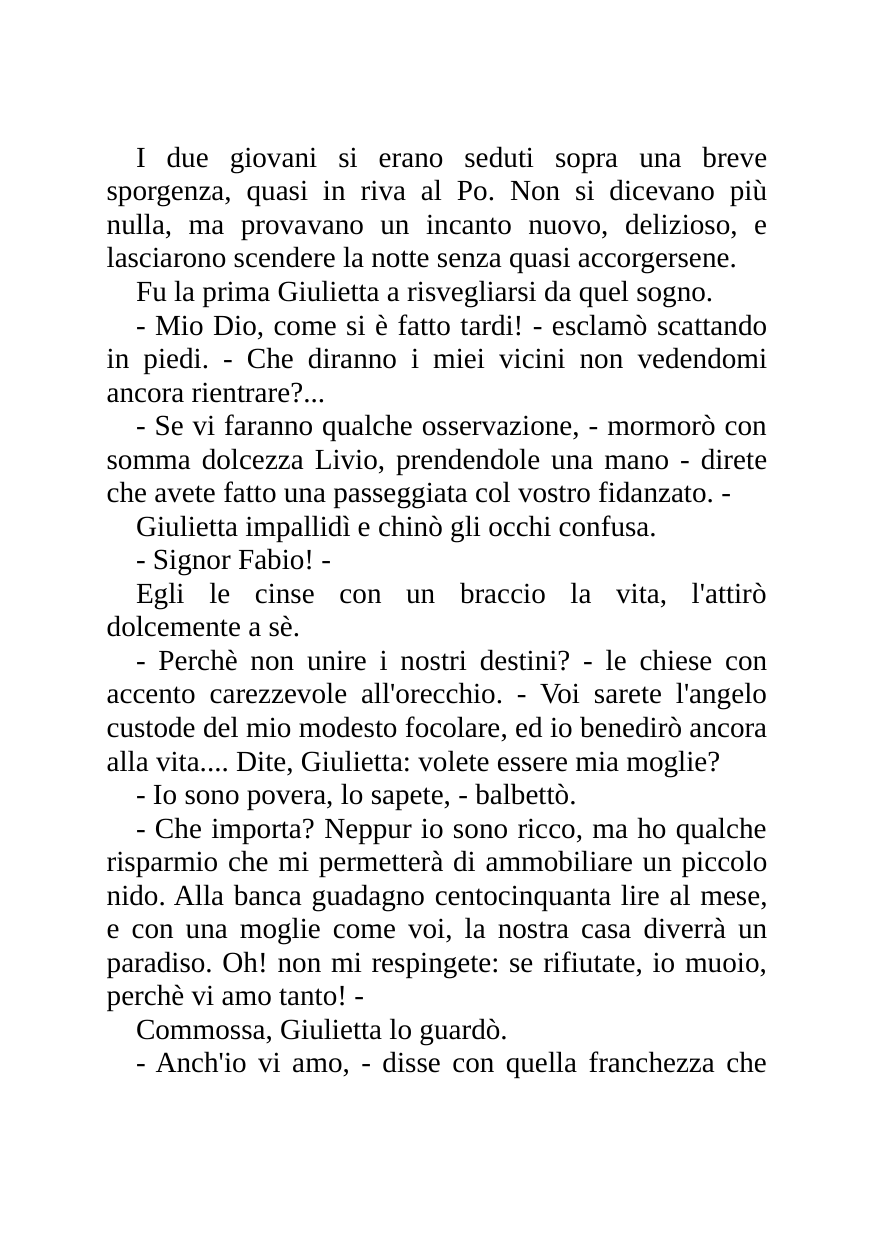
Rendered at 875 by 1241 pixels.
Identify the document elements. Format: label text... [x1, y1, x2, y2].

text - Io sono povera, lo sapete, - balbettò. [106, 777, 768, 811]
text - Perchè non unire i nostri destini? - le chiese con accento carezzevole all'orecchio. - Voi sarete l'angelo custode del mio modesto focolare, ed io benedirò ancora alla vita.... Dite, Giulietta: volete essere mia moglie? [106, 643, 768, 777]
text Commossa, Giulietta lo guardò. [106, 1012, 768, 1046]
text Fu la prima Giulietta a risvegliarsi da quel sogno. [106, 274, 768, 308]
text - Anch'io vi amo, - disse con quella franchezza che [106, 1046, 768, 1079]
text - Che importa? Neppur io sono ricco, ma ho qualche risparmio che mi permetterà di ammobiliare un piccolo nido. Alla banca guadagno centocinquanta lire al mese, e con una moglie come voi, la nostra casa diverrà un paradiso. Oh! non mi respingete: se rifiutate, io muoio, perchè vi amo tanto! - [106, 811, 768, 1012]
text - Signor Fabio! - [106, 542, 768, 576]
text Giulietta impallidì e chinò gli occhi confusa. [106, 509, 768, 542]
text - Mio Dio, come si è fatto tardi! - esclamò scattando in piedi. - Che diranno i miei vicini non vedendomi ancora rientrare?... [106, 308, 768, 408]
text Egli le cinse con un braccio la vita, l'attirò dolcemente a sè. [106, 576, 768, 643]
text I due giovani si erano seduti sopra una breve sporgenza, quasi in riva al Po. Non si dicevano più nulla, ma provavano un incanto nuovo, delizioso, e lasciarono scendere la notte senza quasi accorgersene. [106, 140, 768, 274]
text - Se vi faranno qualche osservazione, - mormorò con somma dolcezza Livio, prendendole una mano - direte che avete fatto una passeggiata col vostro fidanzato. - [106, 408, 768, 509]
